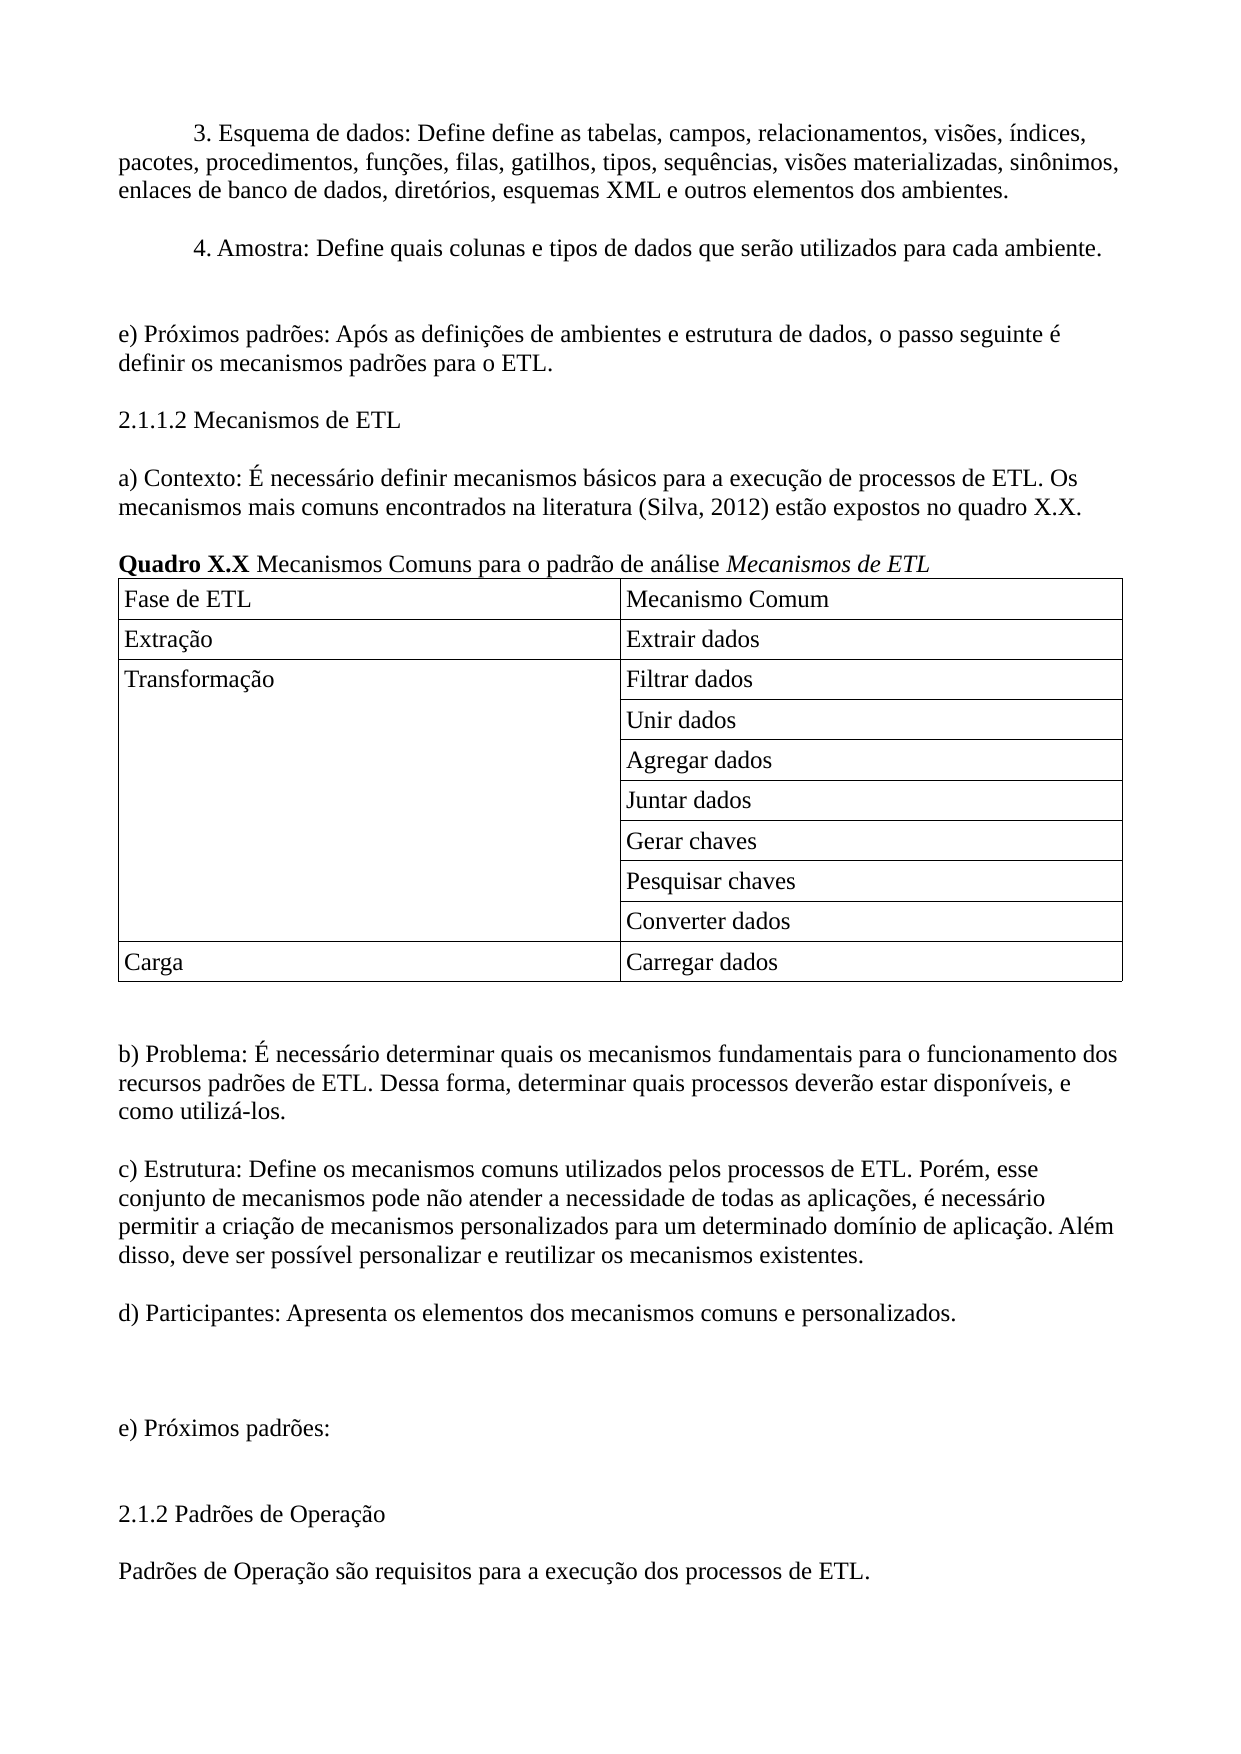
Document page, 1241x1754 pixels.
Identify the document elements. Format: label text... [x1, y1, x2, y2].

text e) Próximos padrões: [118, 1413, 1122, 1441]
table_header Fase de ETL [119, 579, 620, 618]
text d) Participantes: Apresenta os elementos dos mecanismos comuns e personalizados. [118, 1298, 1122, 1326]
text c) Estrutura: Define os mecanismos comuns utilizados pelos processos de ETL. Porém, esse conjunto de mecanismos pode não atender a necessidade de todas as aplicações, é necessário permitir a criação de mecanismos personalizados para um determinado domínio de aplicação. Além disso, deve ser possível personalizar e reutilizar os mecanismos existentes. [118, 1154, 1122, 1269]
table_cell Extração [119, 620, 620, 659]
table_cell Pesquisar chaves [621, 861, 1122, 901]
table_header Mecanismo Comum [621, 579, 1122, 618]
text a) Contexto: É necessário definir mecanismos básicos para a execução de processos de ETL. Os mecanismos mais comuns encontrados na literatura (Silva, 2012) estão expostos no quadro X.X. [118, 463, 1122, 521]
text e) Próximos padrões: Após as definições de ambientes e estrutura de dados, o passo seguinte é definir os mecanismos padrões para o ETL. [118, 319, 1122, 377]
text Quadro X.X Mecanismos Comuns para o padrão de análise Mecanismos de ETL [118, 549, 1122, 578]
table_cell Carga [119, 942, 620, 981]
table_cell Filtrar dados [621, 660, 1122, 699]
text 3. Esquema de dados: Define define as tabelas, campos, relacionamentos, visões, índices, pacotes, procedimentos, funções, filas, gatilhos, tipos, sequências, visões materializadas, sinônimos, enlaces de banco de dados, diretórios, esquemas XML e outros elementos dos ambientes. [118, 118, 1122, 204]
table_cell Gerar chaves [621, 821, 1122, 860]
table_cell Juntar dados [621, 781, 1122, 820]
table_cell Transformação [119, 660, 620, 941]
text 2.1.1.2 Mecanismos de ETL [118, 406, 1122, 434]
table_cell Carregar dados [621, 942, 1122, 981]
table_cell Agregar dados [621, 740, 1122, 780]
text 4. Amostra: Define quais colunas e tipos de dados que serão utilizados para cada ambiente. [118, 233, 1122, 262]
table_cell Extrair dados [621, 620, 1122, 659]
text 2.1.2 Padrões de Operação [118, 1499, 1122, 1528]
table_cell Converter dados [621, 902, 1122, 941]
table_cell Unir dados [621, 700, 1122, 739]
text Padrões de Operação são requisitos para a execução dos processos de ETL. [118, 1556, 1122, 1585]
text b) Problema: É necessário determinar quais os mecanismos fundamentais para o funcionamento dos recursos padrões de ETL. Dessa forma, determinar quais processos deverão estar disponíveis, e como utilizá-los. [118, 1039, 1122, 1125]
